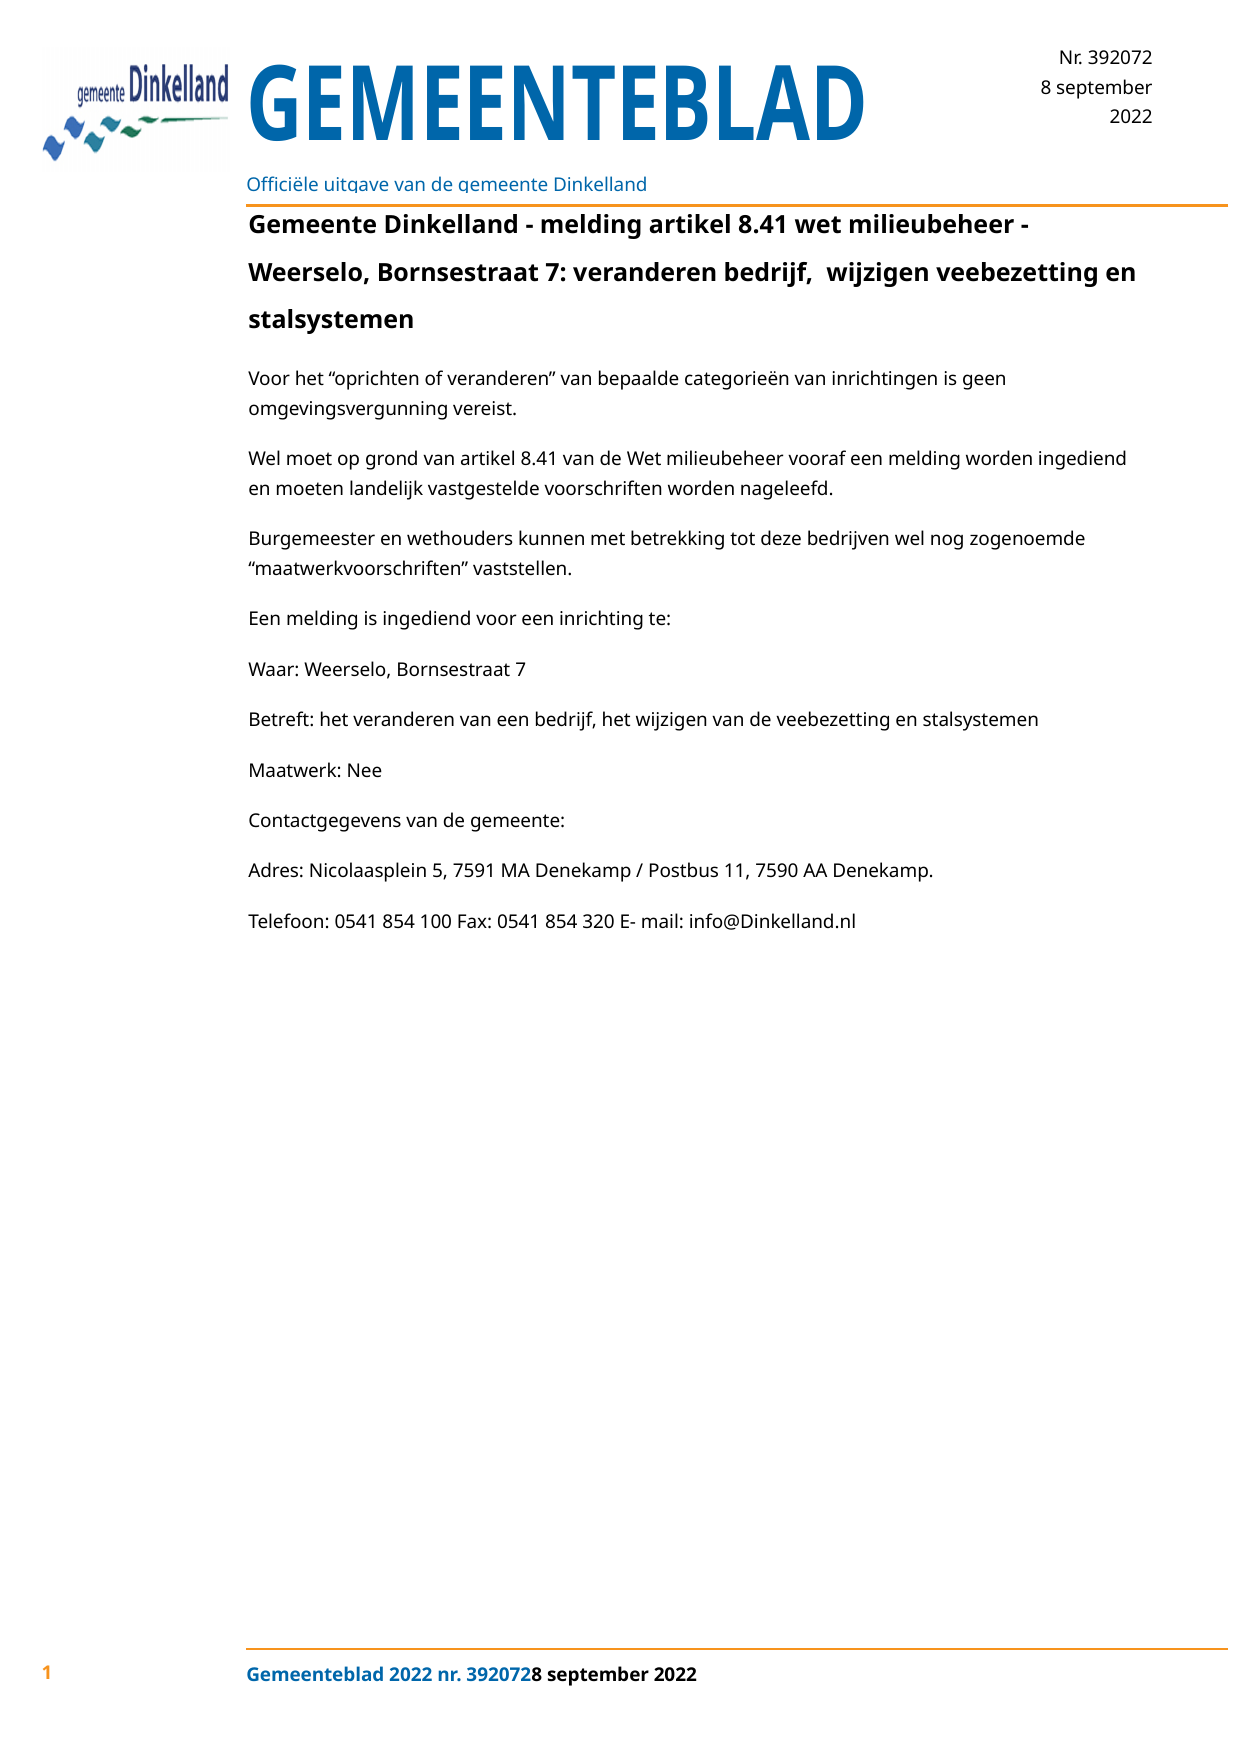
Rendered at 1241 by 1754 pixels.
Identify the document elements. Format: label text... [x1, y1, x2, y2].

text Gemeente Dinkelland - melding artikel 8.41 wet milieubeheer - Weerselo, Bornsestraat 7: veranderen bedrijf, wijzigen veebezetting en stalsystemen [248, 207, 1152, 336]
picture [41, 47, 231, 172]
text Een melding is ingediend voor een inrichting te: [248, 606, 1152, 631]
text Maatwerk: Nee [248, 757, 1152, 782]
text Contactgegevens van de gemeente: [248, 807, 1152, 833]
text Telefoon: 0541 854 100 Fax: 0541 854 320 E- mail: info@Dinkelland.nl [248, 908, 1152, 934]
text Adres: Nicolaasplein 5, 7591 MA Denekamp / Postbus 11, 7590 AA Denekamp. [248, 858, 1152, 883]
text Betreft: het veranderen van een bedrijf, het wijzigen van de veebezetting en stalsystemen [248, 706, 1152, 732]
text Wel moet op grond van artikel 8.41 van de Wet milieubeheer vooraf een melding worden ingediend en moeten landelijk vastgestelde voorschriften worden nageleefd. [248, 446, 1152, 501]
text Voor het “oprichten of veranderen” van bepaalde categorieën van inrichtingen is geen omgevingsvergunning vereist. [248, 366, 1152, 421]
text Burgemeester en wethouders kunnen met betrekking tot deze bedrijven wel nog zogenoemde “maatwerkvoorschriften” vaststellen. [248, 526, 1152, 581]
text Waar: Weerselo, Bornsestraat 7 [248, 656, 1152, 682]
